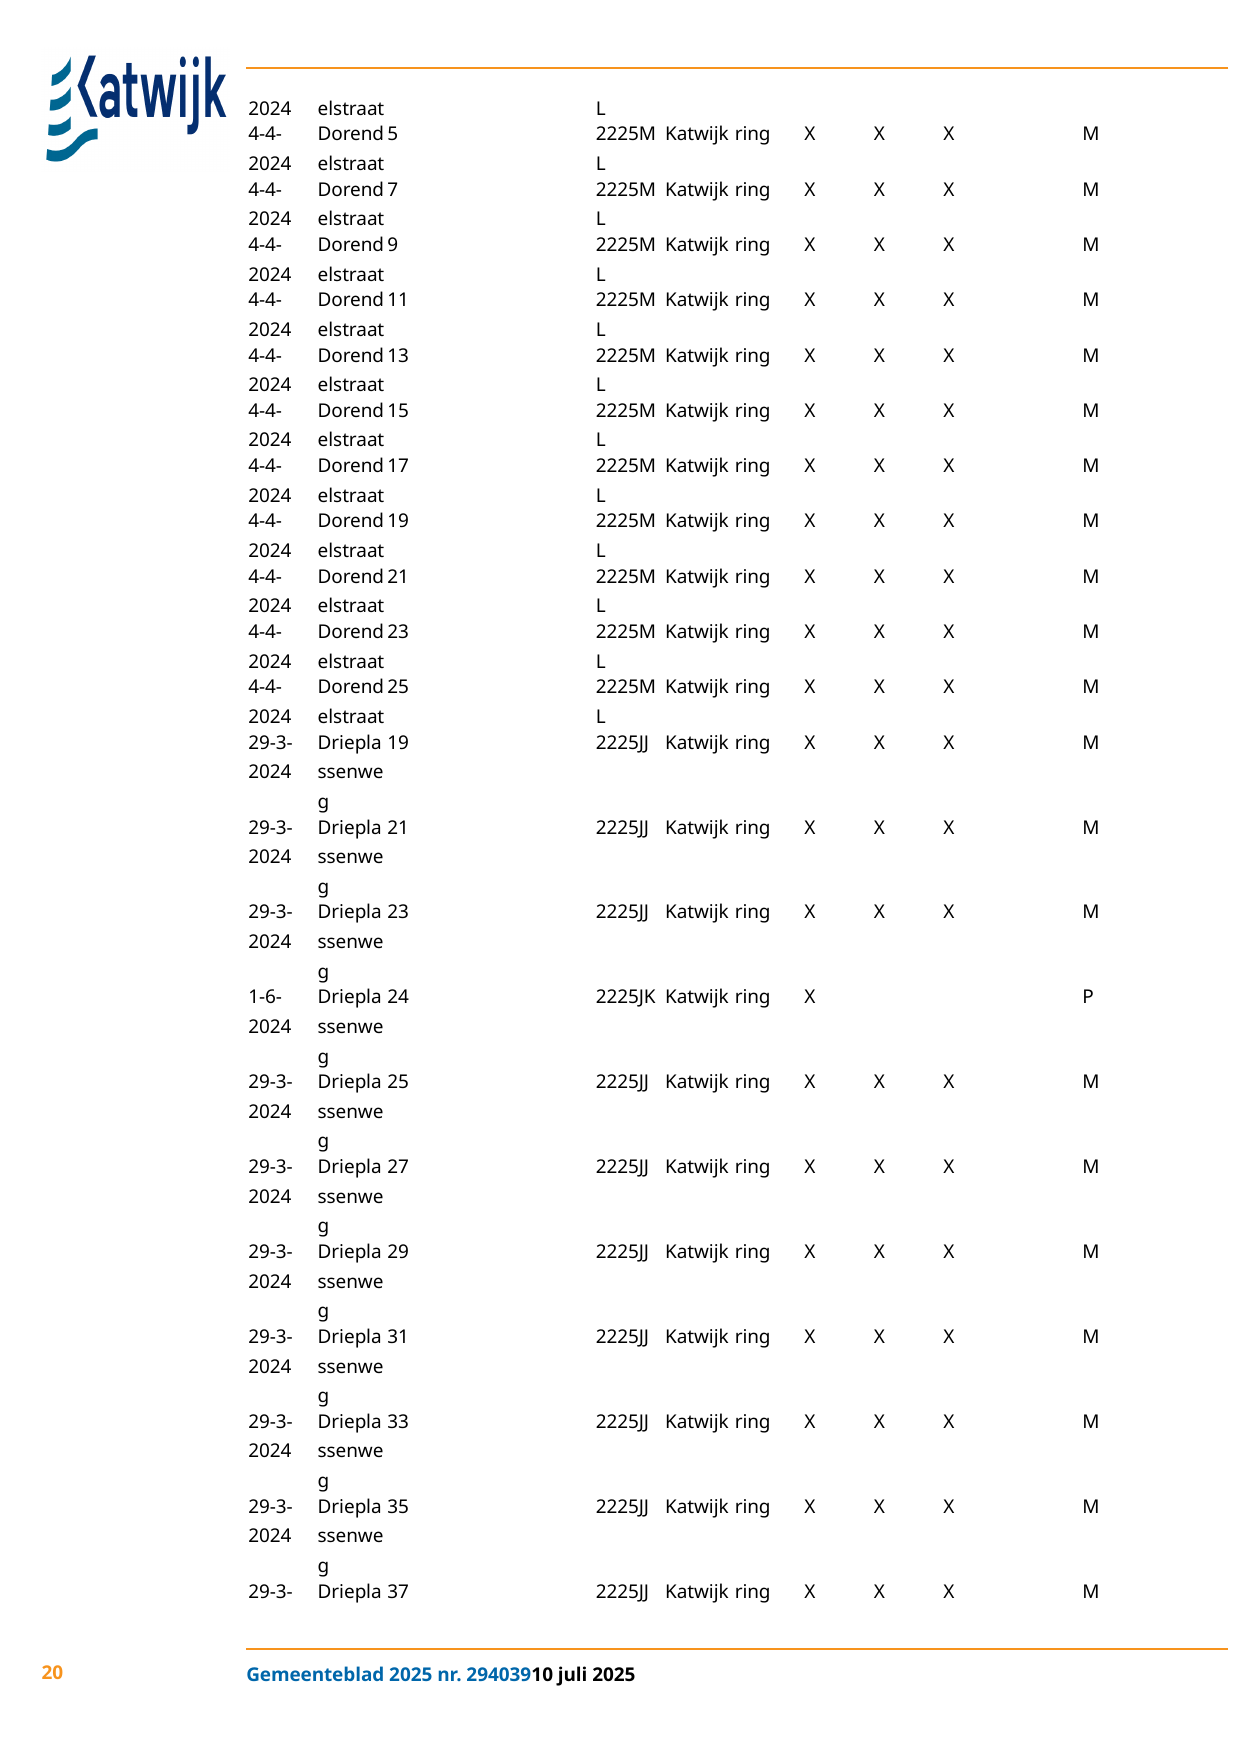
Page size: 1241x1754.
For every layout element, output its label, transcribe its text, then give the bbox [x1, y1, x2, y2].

table_cell [456, 1493, 526, 1578]
table_cell X [804, 286, 873, 342]
table_cell [456, 814, 526, 899]
table_cell ring [735, 1069, 804, 1153]
table_cell 37 [387, 1578, 456, 1604]
table_cell ring [735, 563, 804, 618]
table_cell Drieplassenweg [318, 899, 387, 984]
table_cell M [1082, 397, 1152, 452]
table_cell Katwijk [665, 729, 734, 814]
table_cell ring [735, 1323, 804, 1408]
table_cell 2225ML [596, 508, 665, 563]
table_cell [526, 342, 596, 397]
table_cell 4-4-2024 [248, 121, 317, 176]
table_cell 29-3-2024 [248, 1069, 317, 1153]
table_cell [526, 1493, 596, 1578]
table_cell [526, 1238, 596, 1323]
table_cell 2225JJ [596, 1578, 665, 1604]
table_cell M [1082, 563, 1152, 618]
table_cell Drieplassenweg [318, 814, 387, 899]
table_cell 35 [387, 1493, 456, 1578]
table_cell Katwijk [665, 618, 734, 674]
table_cell 4-4-2024 [248, 674, 317, 729]
table_cell Dorendelstraat [318, 397, 387, 452]
table_cell X [804, 563, 873, 618]
table_cell ring [735, 1493, 804, 1578]
table_cell [456, 1238, 526, 1323]
table_cell X [943, 899, 1082, 984]
table_cell ring [735, 176, 804, 231]
table_cell X [804, 1408, 873, 1493]
table_cell 2225JJ [596, 1069, 665, 1153]
table_cell X [804, 899, 873, 984]
table_cell 11 [387, 286, 456, 342]
table_cell [526, 397, 596, 452]
table_cell Dorendelstraat [318, 176, 387, 231]
table_cell 13 [387, 342, 456, 397]
table_cell 2225JJ [596, 814, 665, 899]
table_cell [456, 231, 526, 286]
table_cell 4-4-2024 [248, 176, 317, 231]
table_cell Drieplassenweg [318, 1408, 387, 1493]
table_cell 31 [387, 1323, 456, 1408]
table_cell X [943, 729, 1082, 814]
table_cell Katwijk [665, 1578, 734, 1604]
table_cell M [1082, 121, 1152, 176]
table_cell [943, 984, 1082, 1068]
table_cell X [943, 814, 1082, 899]
table_cell 29-3-2024 [248, 1323, 317, 1408]
table_cell X [804, 1069, 873, 1153]
table_cell 29-3- [248, 1578, 317, 1604]
table_cell Drieplassenweg [318, 1154, 387, 1238]
table_cell Katwijk [665, 899, 734, 984]
table_cell Katwijk [665, 1493, 734, 1578]
table_cell 4-4-2024 [248, 397, 317, 452]
table_cell [387, 95, 456, 121]
table_cell M [1082, 729, 1152, 814]
table_cell X [943, 1238, 1082, 1323]
table_cell M [1082, 1154, 1152, 1238]
table_cell X [804, 397, 873, 452]
table_cell [456, 618, 526, 674]
table_cell X [804, 1154, 873, 1238]
table_cell [456, 95, 526, 121]
table_cell ring [735, 121, 804, 176]
table_cell X [804, 674, 873, 729]
table_cell 23 [387, 618, 456, 674]
table_cell ring [735, 231, 804, 286]
table_cell 2225JJ [596, 1238, 665, 1323]
table_cell 29-3-2024 [248, 814, 317, 899]
table_cell [526, 899, 596, 984]
table_cell X [874, 1154, 943, 1238]
table_cell Katwijk [665, 453, 734, 508]
table_cell [874, 95, 943, 121]
table_cell [456, 508, 526, 563]
table_cell 5 [387, 121, 456, 176]
table_cell 2225JJ [596, 729, 665, 814]
table_cell Dorendelstraat [318, 563, 387, 618]
table_cell M [1082, 508, 1152, 563]
table_cell X [804, 1578, 873, 1604]
table_cell 2225ML [596, 121, 665, 176]
table_cell X [804, 1323, 873, 1408]
table_cell X [943, 508, 1082, 563]
table_cell X [804, 121, 873, 176]
table_cell Katwijk [665, 286, 734, 342]
table_cell X [943, 1408, 1082, 1493]
table_cell Drieplassenweg [318, 1238, 387, 1323]
table_cell [456, 1069, 526, 1153]
table_cell Katwijk [665, 508, 734, 563]
table_cell Drieplassenweg [318, 984, 387, 1068]
table_cell [526, 674, 596, 729]
table_cell [665, 95, 734, 121]
table_cell M [1082, 1069, 1152, 1153]
table_cell X [874, 231, 943, 286]
table_cell X [943, 618, 1082, 674]
table_cell X [943, 563, 1082, 618]
table_cell Drieplassenweg [318, 729, 387, 814]
table_cell ring [735, 1154, 804, 1238]
table_cell 7 [387, 176, 456, 231]
table_cell [456, 563, 526, 618]
table_cell 2225ML [596, 342, 665, 397]
table_cell X [943, 1493, 1082, 1578]
table_cell [456, 899, 526, 984]
table_cell M [1082, 618, 1152, 674]
table_cell 4-4-2024 [248, 286, 317, 342]
table_cell Katwijk [665, 1154, 734, 1238]
table_cell [526, 121, 596, 176]
table_cell X [874, 729, 943, 814]
table_cell 2225ML [596, 286, 665, 342]
table_cell Drieplassenweg [318, 1493, 387, 1578]
table_cell 17 [387, 453, 456, 508]
table_cell X [804, 342, 873, 397]
table_cell 21 [387, 563, 456, 618]
table_cell ring [735, 674, 804, 729]
table_cell 2225JJ [596, 1323, 665, 1408]
table_cell X [804, 508, 873, 563]
table_cell [526, 95, 596, 121]
table_cell Katwijk [665, 121, 734, 176]
table_cell [1082, 95, 1152, 121]
table_cell 29-3-2024 [248, 1238, 317, 1323]
table_cell X [874, 1238, 943, 1323]
table_cell Katwijk [665, 231, 734, 286]
table_cell 29-3-2024 [248, 899, 317, 984]
table_cell ring [735, 899, 804, 984]
table_cell 27 [387, 1154, 456, 1238]
table_cell X [943, 121, 1082, 176]
table_cell X [943, 1154, 1082, 1238]
table_cell 4-4-2024 [248, 563, 317, 618]
table_cell X [943, 674, 1082, 729]
table_cell [456, 729, 526, 814]
table_cell 2225JJ [596, 1154, 665, 1238]
table_cell ring [735, 1408, 804, 1493]
table_cell X [874, 1578, 943, 1604]
table_cell 2225ML [596, 618, 665, 674]
table_cell 23 [387, 899, 456, 984]
table_cell 29 [387, 1238, 456, 1323]
table_cell X [804, 618, 873, 674]
table_cell 2225ML [596, 397, 665, 452]
table_cell Katwijk [665, 984, 734, 1068]
table_cell M [1082, 814, 1152, 899]
table_cell X [804, 729, 873, 814]
table_cell X [804, 453, 873, 508]
table_cell X [804, 1238, 873, 1323]
table_cell ring [735, 453, 804, 508]
table_cell X [804, 176, 873, 231]
table_cell [526, 1154, 596, 1238]
table_cell [456, 453, 526, 508]
table_cell X [874, 674, 943, 729]
table_cell 25 [387, 1069, 456, 1153]
table_cell X [874, 508, 943, 563]
table_cell 29-3-2024 [248, 1493, 317, 1578]
table_cell 29-3-2024 [248, 1408, 317, 1493]
table_cell X [874, 286, 943, 342]
table_cell [456, 1578, 526, 1604]
table_cell Katwijk [665, 1323, 734, 1408]
table_cell [526, 453, 596, 508]
table_cell Dorendelstraat [318, 453, 387, 508]
table_cell Dorendelstraat [318, 342, 387, 397]
table_cell [456, 286, 526, 342]
table_cell [526, 729, 596, 814]
table_cell 29-3-2024 [248, 729, 317, 814]
table_cell X [943, 231, 1082, 286]
table_cell ring [735, 1578, 804, 1604]
table_cell ring [735, 286, 804, 342]
table_cell 4-4-2024 [248, 618, 317, 674]
table_cell Katwijk [665, 342, 734, 397]
table_cell X [943, 342, 1082, 397]
table_cell Katwijk [665, 563, 734, 618]
table_cell Katwijk [665, 1069, 734, 1153]
table_cell 4-4-2024 [248, 231, 317, 286]
table_cell 2225ML [596, 674, 665, 729]
table_cell [526, 1408, 596, 1493]
table_cell 2225JJ [596, 899, 665, 984]
table_cell 15 [387, 397, 456, 452]
table_cell 2225ML [596, 563, 665, 618]
table_cell 2225ML [596, 176, 665, 231]
table_cell X [943, 453, 1082, 508]
table_cell [526, 1323, 596, 1408]
table_cell 2225ML [596, 453, 665, 508]
table_cell M [1082, 453, 1152, 508]
table_cell Dorendelstraat [318, 286, 387, 342]
table_cell ring [735, 814, 804, 899]
table_cell 4-4-2024 [248, 508, 317, 563]
table_cell [526, 286, 596, 342]
table_cell X [874, 1069, 943, 1153]
table_cell M [1082, 899, 1152, 984]
table_cell X [804, 1493, 873, 1578]
table_cell 25 [387, 674, 456, 729]
table_cell 4-4-2024 [248, 453, 317, 508]
table_cell X [874, 1493, 943, 1578]
table_cell X [943, 397, 1082, 452]
table_cell X [874, 618, 943, 674]
table_cell M [1082, 342, 1152, 397]
table_cell X [874, 563, 943, 618]
table_cell [804, 95, 873, 121]
table_cell X [943, 1323, 1082, 1408]
table_cell [526, 176, 596, 231]
table_cell M [1082, 176, 1152, 231]
table_cell X [874, 1408, 943, 1493]
table_cell Dorendelstraat [318, 618, 387, 674]
table_cell [874, 984, 943, 1068]
table_cell 21 [387, 814, 456, 899]
table_cell [526, 563, 596, 618]
table_cell [526, 984, 596, 1068]
table_cell 4-4-2024 [248, 342, 317, 397]
table_cell M [1082, 1323, 1152, 1408]
table_cell Katwijk [665, 397, 734, 452]
table_cell [526, 1578, 596, 1604]
table_cell 2225ML [596, 231, 665, 286]
table_cell X [943, 176, 1082, 231]
table_cell ring [735, 397, 804, 452]
table_cell Katwijk [665, 674, 734, 729]
table_cell X [874, 397, 943, 452]
table_cell [526, 508, 596, 563]
table_cell Driepla [318, 1578, 387, 1604]
table_cell 29-3-2024 [248, 1154, 317, 1238]
table_cell 19 [387, 508, 456, 563]
table_cell [526, 814, 596, 899]
table_cell 1-6-2024 [248, 984, 317, 1068]
table_cell X [874, 899, 943, 984]
table_cell 9 [387, 231, 456, 286]
table_cell X [874, 1323, 943, 1408]
table_cell [456, 121, 526, 176]
table_cell [456, 342, 526, 397]
table_cell M [1082, 674, 1152, 729]
table_cell M [1082, 1408, 1152, 1493]
table_cell 24 [387, 984, 456, 1068]
table_cell Dorendelstraat [318, 508, 387, 563]
table_cell Dorendelstraat [318, 121, 387, 176]
table_cell Drieplassenweg [318, 1069, 387, 1153]
table_cell ring [735, 618, 804, 674]
table_cell Dorendelstraat [318, 231, 387, 286]
table_cell P [1082, 984, 1152, 1068]
table_cell 2225JJ [596, 1408, 665, 1493]
table_cell 2225JJ [596, 1493, 665, 1578]
table_cell [943, 95, 1082, 121]
table_cell Katwijk [665, 814, 734, 899]
table_cell ring [735, 729, 804, 814]
table_cell Katwijk [665, 1238, 734, 1323]
table_cell [456, 1408, 526, 1493]
table_cell X [804, 814, 873, 899]
table_cell [456, 1154, 526, 1238]
picture [41, 47, 231, 172]
table_cell [456, 176, 526, 231]
table_cell [526, 231, 596, 286]
table_cell X [874, 814, 943, 899]
table_cell L [596, 95, 665, 121]
table_cell X [804, 984, 873, 1068]
table_cell 33 [387, 1408, 456, 1493]
table_cell X [874, 121, 943, 176]
table_cell [456, 984, 526, 1068]
table_cell ring [735, 508, 804, 563]
table_cell Drieplassenweg [318, 1323, 387, 1408]
table_cell 19 [387, 729, 456, 814]
table_cell X [874, 342, 943, 397]
table_cell X [943, 1069, 1082, 1153]
table_cell Katwijk [665, 176, 734, 231]
table_cell M [1082, 1578, 1152, 1604]
table_cell M [1082, 286, 1152, 342]
table_cell Katwijk [665, 1408, 734, 1493]
table_cell X [874, 453, 943, 508]
table_cell ring [735, 342, 804, 397]
table_cell [526, 618, 596, 674]
table_cell 2225JK [596, 984, 665, 1068]
table_cell X [874, 176, 943, 231]
table_cell ring [735, 1238, 804, 1323]
table_cell M [1082, 1238, 1152, 1323]
table_cell 2024 [248, 95, 317, 121]
table_cell M [1082, 231, 1152, 286]
table_cell X [804, 231, 873, 286]
table_cell ring [735, 984, 804, 1068]
table_cell elstraat [318, 95, 387, 121]
table_cell Dorendelstraat [318, 674, 387, 729]
table_cell [456, 674, 526, 729]
table_cell [456, 397, 526, 452]
table_cell [456, 1323, 526, 1408]
table_cell X [943, 286, 1082, 342]
table_cell X [943, 1578, 1082, 1604]
table_cell [735, 95, 804, 121]
table_cell [526, 1069, 596, 1153]
table_cell M [1082, 1493, 1152, 1578]
